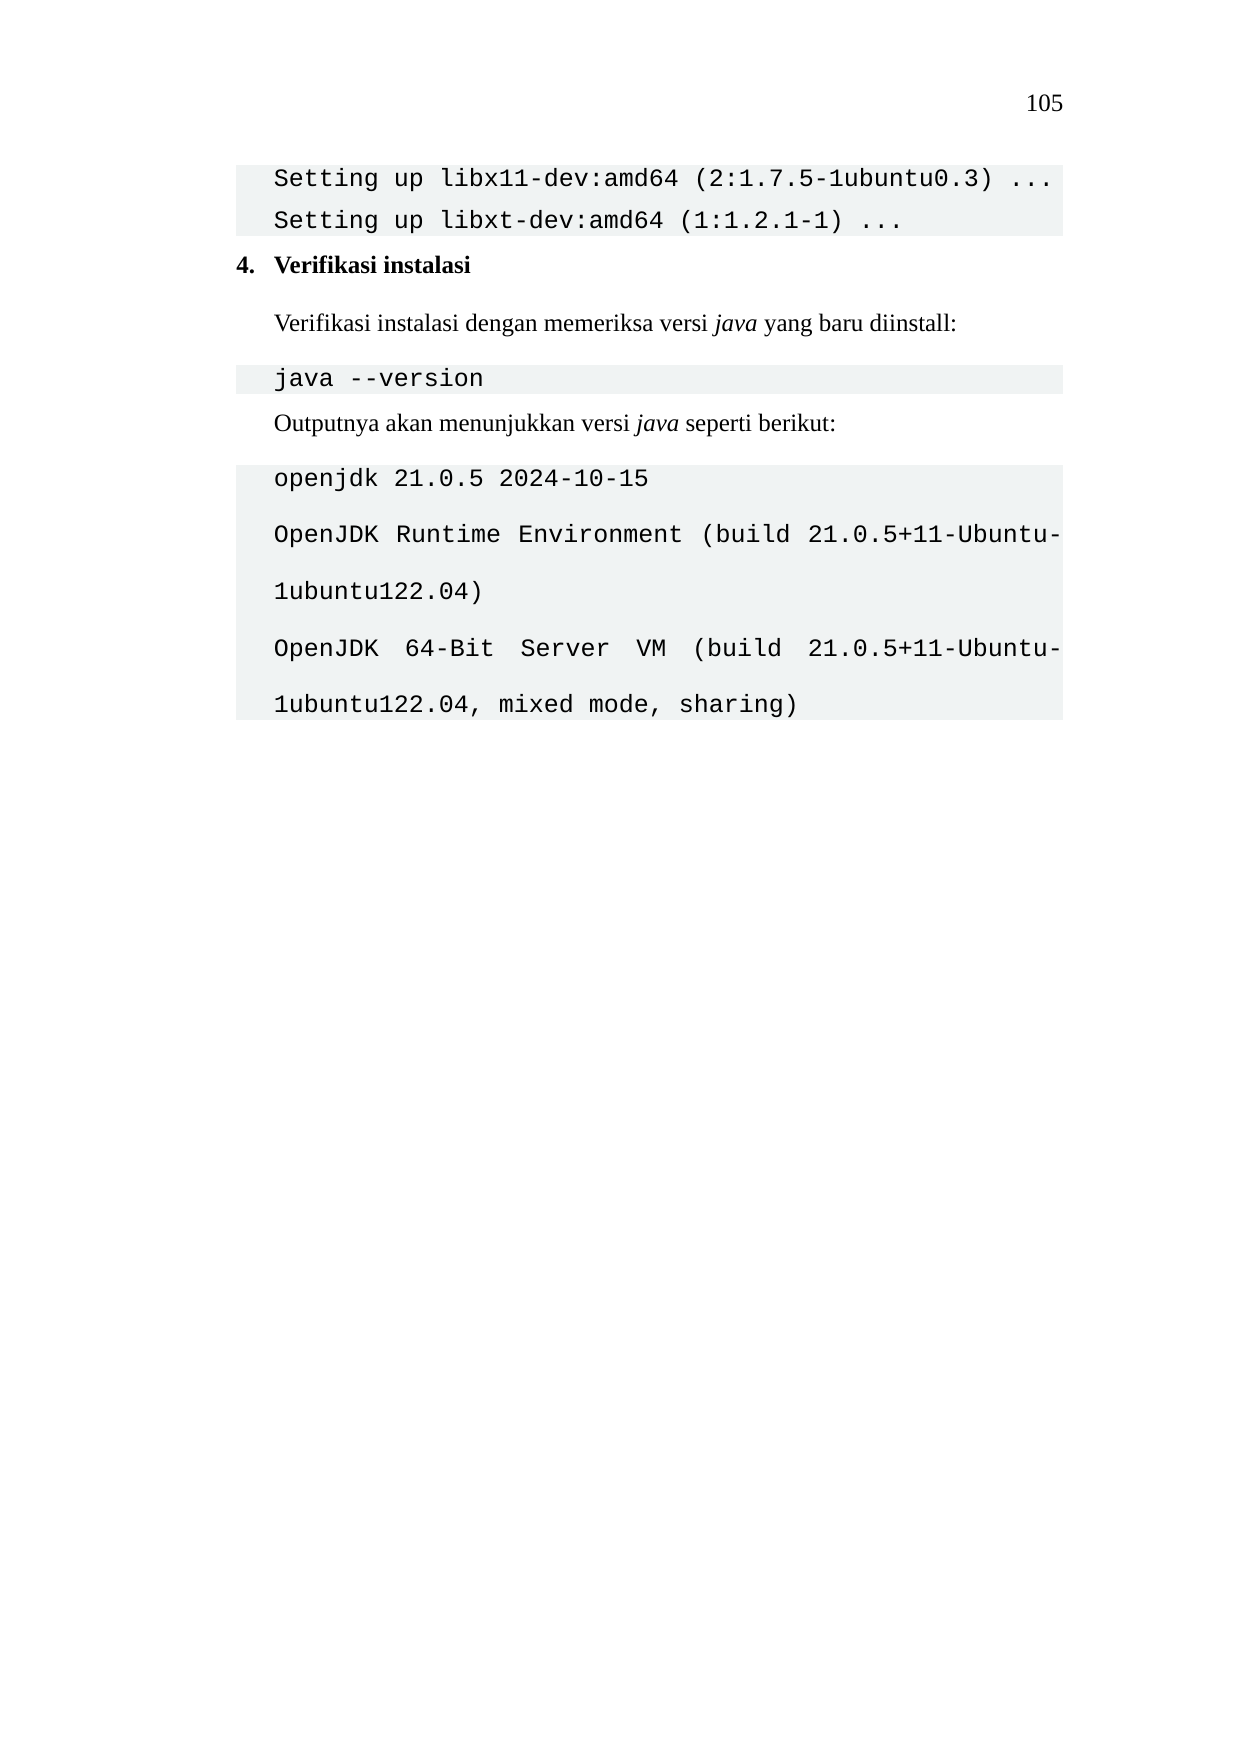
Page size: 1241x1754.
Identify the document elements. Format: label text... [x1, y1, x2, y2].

list OpenJDK 64-Bit Server VM (build 21.0.5+11-Ubuntu-1ubuntu122.04, mixed mode, sharing) [236, 635, 1063, 720]
list Setting up libx11-dev:amd64 (2:1.7.5-1ubuntu0.3) ... [236, 165, 1063, 194]
list java --version [236, 365, 1063, 394]
list Outputnya akan menunjukkan versi java seperti berikut: [236, 408, 1063, 437]
list Setting up libxt-dev:amd64 (1:1.2.1-1) ... [236, 208, 1063, 236]
list OpenJDK Runtime Environment (build 21.0.5+11-Ubuntu-1ubuntu122.04) [236, 522, 1063, 607]
list openjdk 21.0.5 2024-10-15 [236, 465, 1063, 494]
list Verifikasi instalasi [236, 250, 1063, 279]
list Verifikasi instalasi dengan memeriksa versi java yang baru diinstall: [236, 308, 1063, 337]
